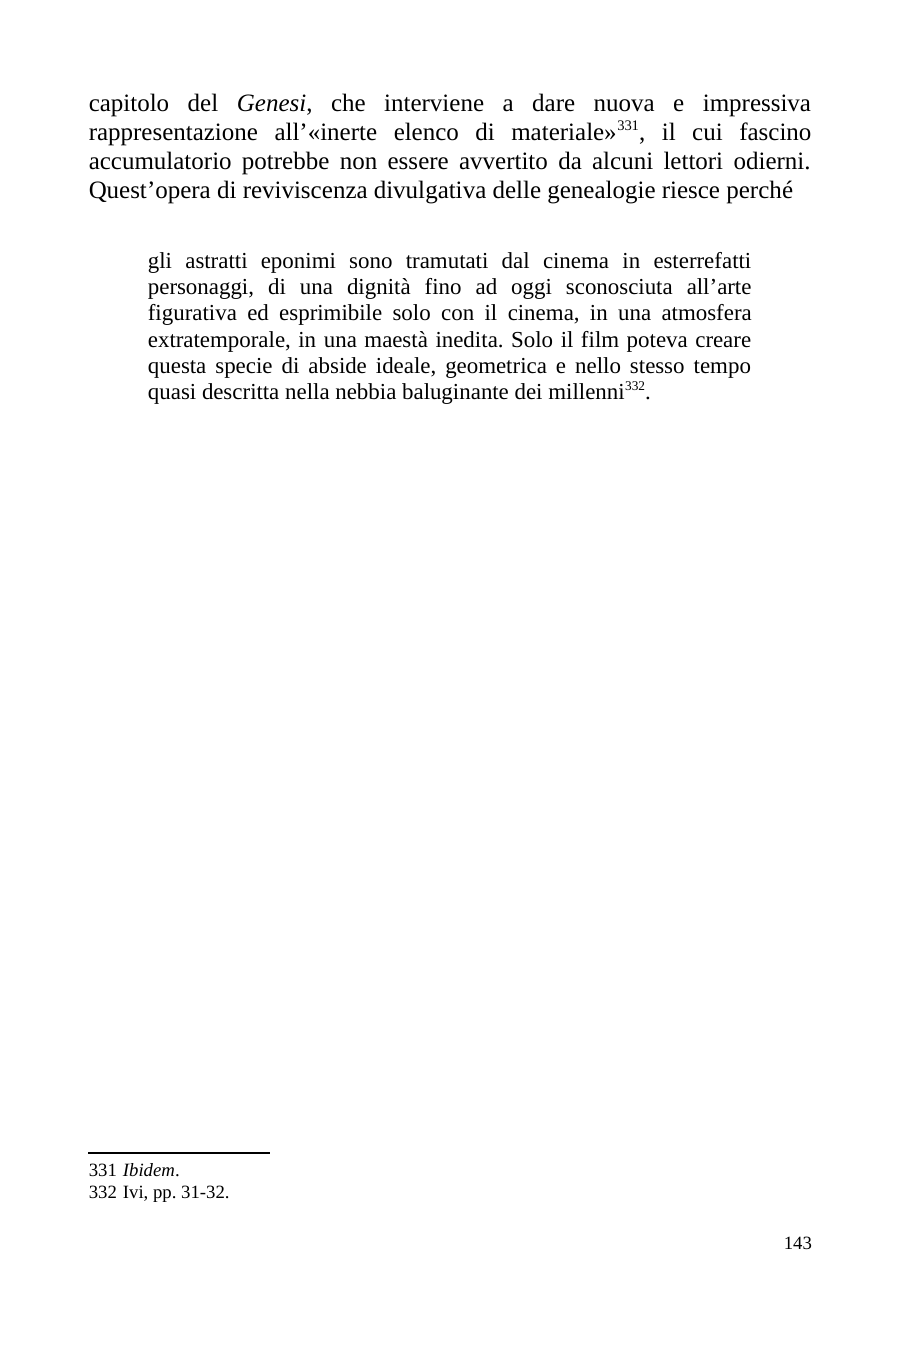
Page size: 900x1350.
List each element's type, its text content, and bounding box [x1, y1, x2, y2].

text Ivi, pp. 31-32. [88, 1181, 811, 1202]
text gli astratti eponimi sono tramutati dal cinema in esterrefatti personaggi, di una dignità fino ad oggi sconosciuta all’arte figurativa ed esprimibile solo con il cinema, in una atmosfera extratemporale, in una maestà inedita. Solo il film poteva creare questa specie di abside ideale, geometrica e nello stesso tempo quasi descritta nella nebbia baluginante dei millenni. [148, 247, 752, 405]
text capitolo del Genesi, che interviene a dare nuova e impressiva rappresentazione all’«inerte elenco di materiale», il cui fascino accumulatorio potrebbe non essere avvertito da alcuni lettori odierni. Quest’opera di reviviscenza divulgativa delle genealogie riesce perché [88, 88, 811, 203]
text Ibidem. [88, 1159, 811, 1181]
